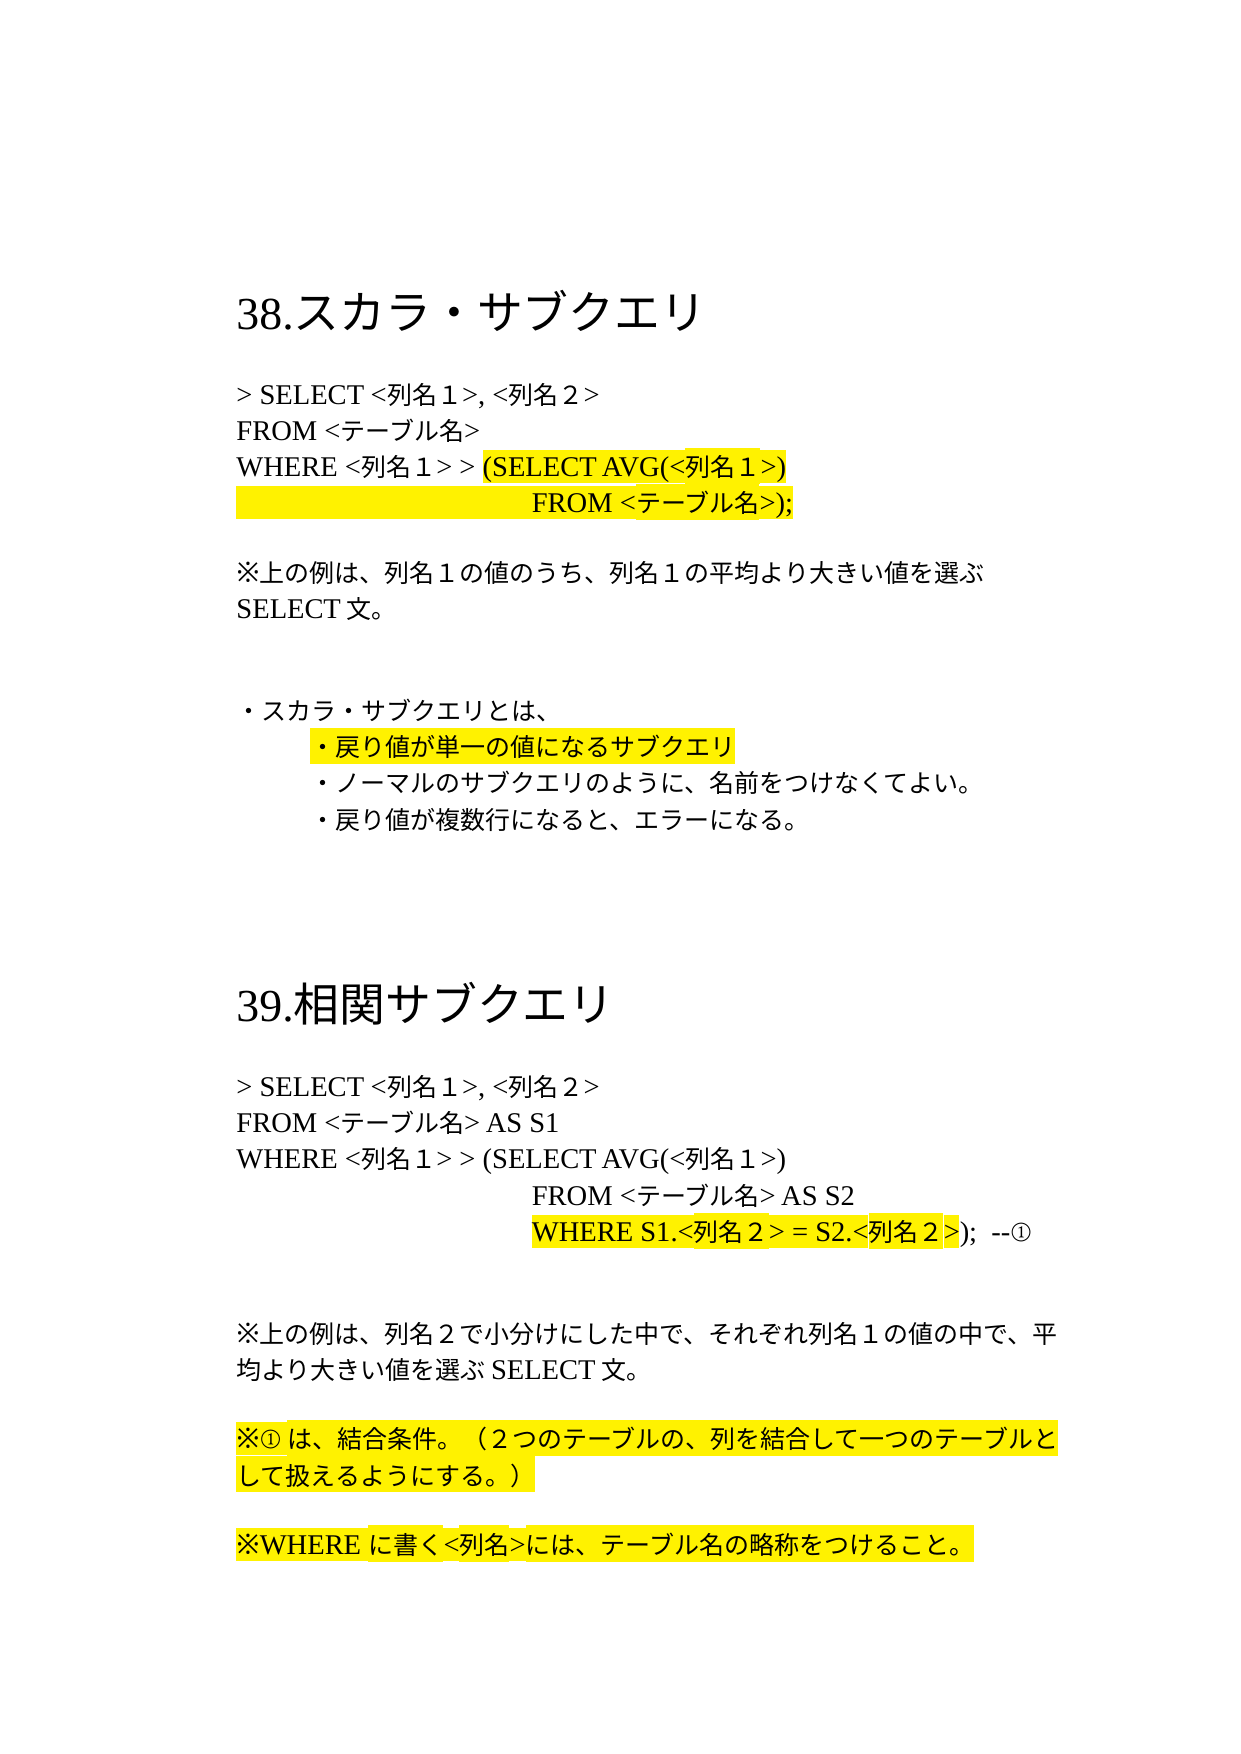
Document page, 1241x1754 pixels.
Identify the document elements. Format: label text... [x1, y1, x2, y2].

text FROM <テーブル名>); [236, 484, 1063, 520]
text WHERE <列名１> > (SELECT AVG(<列名１>) [236, 448, 1063, 484]
text > SELECT <列名１>, <列名２> [236, 1067, 1063, 1104]
text ・戻り値が複数行になると、エラーになる。 [236, 800, 1063, 836]
text ※上の例は、列名１の値のうち、列名１の平均より大きい値を選ぶSELECT文。 [236, 553, 1063, 626]
text ・戻り値が単一の値になるサブクエリ [236, 728, 1063, 764]
text FROM <テーブル名> AS S1 [236, 1104, 1063, 1140]
text ※上の例は、列名２で小分けにした中で、それぞれ列名１の値の中で、平均より大きい値を選ぶSELECT文。 [236, 1314, 1063, 1387]
text 38.スカラ・サブクエリ [236, 276, 1063, 342]
text WHERE S1.<列名２> = S2.<列名２>); --① [236, 1212, 1063, 1249]
text ・ノーマルのサブクエリのように、名前をつけなくてよい。 [236, 764, 1063, 800]
text FROM <テーブル名> AS S2 [236, 1176, 1063, 1212]
text ・スカラ・サブクエリとは、 [236, 691, 1063, 728]
text 39.相関サブクエリ [236, 968, 1063, 1034]
text ※WHERE に書く<列名>には、テーブル名の略称をつけること。 [236, 1525, 1063, 1562]
text WHERE <列名１> > (SELECT AVG(<列名１>) [236, 1140, 1063, 1176]
text ※①は、結合条件。（２つのテーブルの、列を結合して一つのテーブルとして扱えるようにする。） [236, 1420, 1063, 1492]
text > SELECT <列名１>, <列名２> [236, 375, 1063, 411]
text FROM <テーブル名> [236, 411, 1063, 448]
